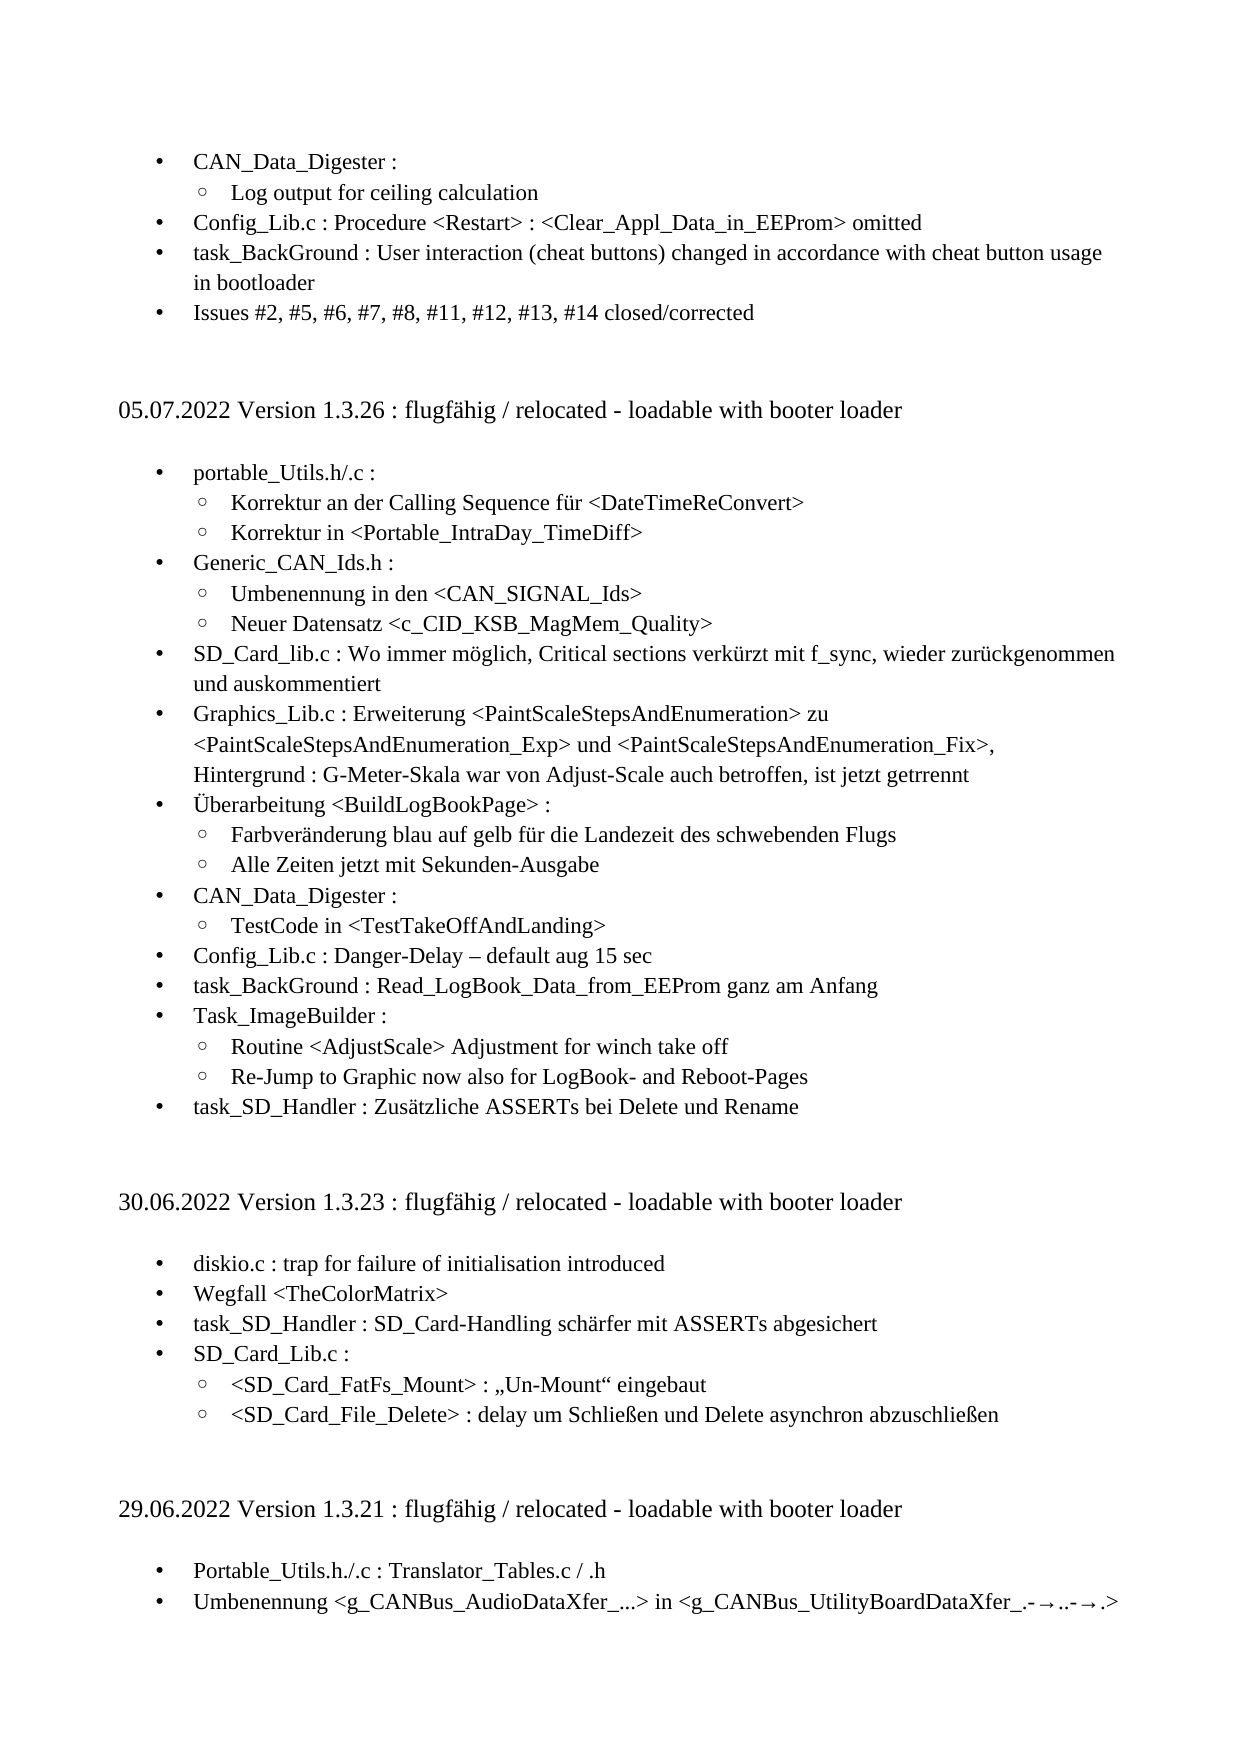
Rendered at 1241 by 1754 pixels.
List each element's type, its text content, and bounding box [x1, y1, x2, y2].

list task_BackGround : Read_LogBook_Data_from_EEProm ganz am Anfang [156, 972, 1122, 999]
text 05.07.2022 Version 1.3.26 : flugfähig / relocated - loadable with booter loader [118, 396, 1122, 424]
list task_SD_Handler : Zusätzliche ASSERTs bei Delete und Rename [156, 1093, 1122, 1119]
list task_BackGround : User interaction (cheat buttons) changed in accordance with cheat button usage in bootloader [156, 239, 1122, 296]
list Log output for ceiling calculation [193, 178, 1122, 205]
list <SD_Card_File_Delete> : delay um Schließen und Delete asynchron abzuschließen [193, 1401, 1122, 1427]
list Re-Jump to Graphic now also for LogBook- and Reboot-Pages [193, 1063, 1122, 1089]
list Neuer Datensatz <c_CID_KSB_MagMem_Quality> [193, 610, 1122, 636]
list Graphics_Lib.c : Erweiterung <PaintScaleStepsAndEnumeration> zu <PaintScaleStepsAndEnumeration_Exp> und <PaintScaleStepsAndEnumeration_Fix>, Hintergrund : G-Meter-Skala war von Adjust-Scale auch betroffen, ist jetzt getrrennt [156, 701, 1122, 787]
list Portable_Utils.h./.c : Translator_Tables.c / .h [156, 1558, 1122, 1584]
text 29.06.2022 Version 1.3.21 : flugfähig / relocated - loadable with booter loader [118, 1494, 1122, 1523]
list Korrektur in <Portable_IntraDay_TimeDiff> [193, 519, 1122, 546]
list Überarbeitung <BuildLogBookPage> : [156, 791, 1122, 817]
list Umbenennung in den <CAN_SIGNAL_Ids> [193, 580, 1122, 606]
list Task_ImageBuilder : [156, 1003, 1122, 1029]
list portable_Utils.h/.c : [156, 459, 1122, 485]
list Umbenennung <g_CANBus_AudioDataXfer_...> in <g_CANBus_UtilityBoardDataXfer_.-→..-→.> [156, 1588, 1122, 1614]
list Farbveränderung blau auf gelb für die Landezeit des schwebenden Flugs [193, 821, 1122, 848]
list Generic_CAN_Ids.h : [156, 549, 1122, 576]
list Korrektur an der Calling Sequence für <DateTimeReConvert> [193, 489, 1122, 515]
list CAN_Data_Digester : [156, 882, 1122, 908]
list <SD_Card_FatFs_Mount> : „Un-Mount“ eingebaut [193, 1371, 1122, 1397]
list Config_Lib.c : Danger-Delay – default aug 15 sec [156, 942, 1122, 968]
list diskio.c : trap for failure of initialisation introduced [156, 1250, 1122, 1276]
list Wegfall <TheColorMatrix> [156, 1280, 1122, 1306]
list task_SD_Handler : SD_Card-Handling schärfer mit ASSERTs abgesichert [156, 1310, 1122, 1337]
list SD_Card_Lib.c : [156, 1341, 1122, 1367]
list TestCode in <TestTakeOffAndLanding> [193, 912, 1122, 938]
list CAN_Data_Digester : [156, 148, 1122, 175]
list SD_Card_lib.c : Wo immer möglich, Critical sections verkürzt mit f_sync, wieder zurückgenommen und auskommentiert [156, 640, 1122, 697]
list Alle Zeiten jetzt mit Sekunden-Ausgabe [193, 852, 1122, 878]
list Config_Lib.c : Procedure <Restart> : <Clear_Appl_Data_in_EEProm> omitted [156, 209, 1122, 235]
list Routine <AdjustScale> Adjustment for winch take off [193, 1033, 1122, 1059]
text 30.06.2022 Version 1.3.23 : flugfähig / relocated - loadable with booter loader [118, 1187, 1122, 1215]
list Issues #2, #5, #6, #7, #8, #11, #12, #13, #14 closed/corrected [156, 299, 1122, 326]
